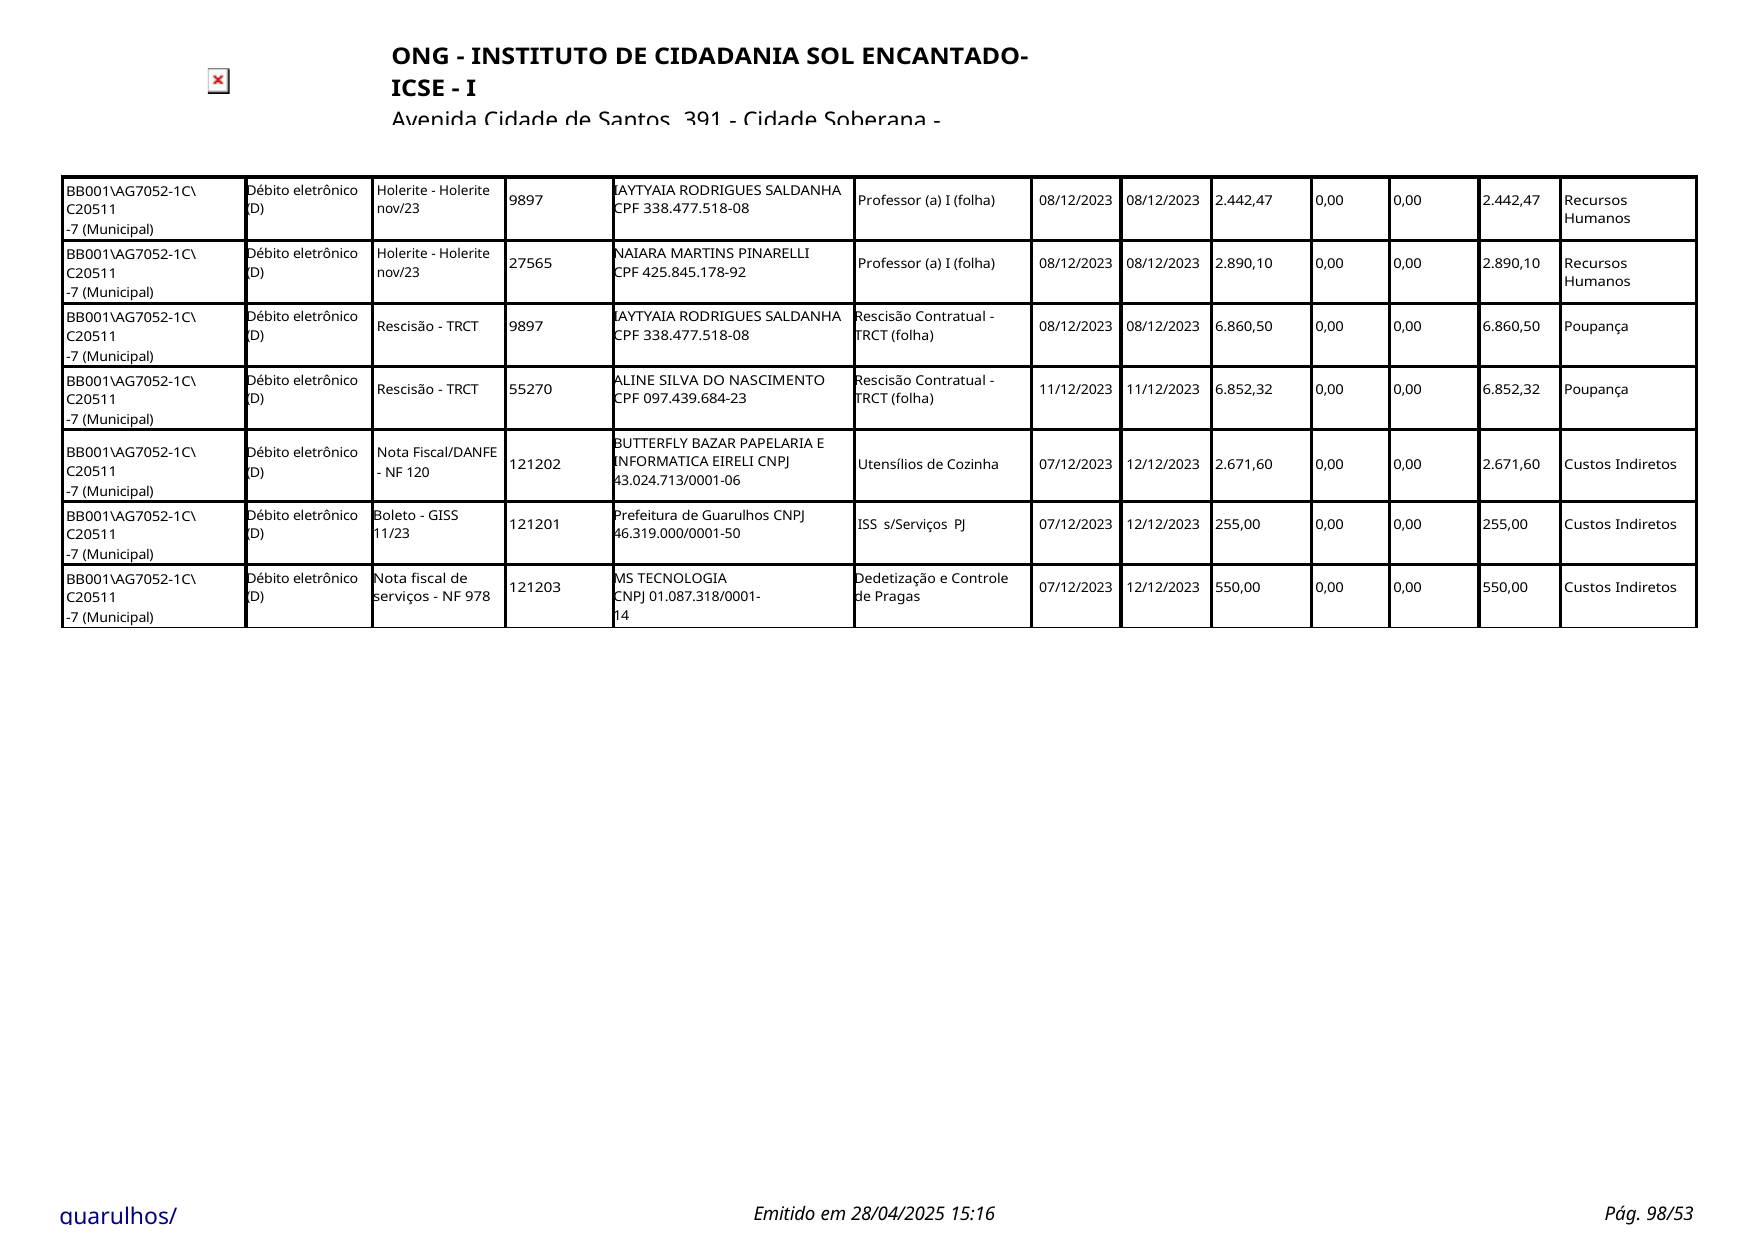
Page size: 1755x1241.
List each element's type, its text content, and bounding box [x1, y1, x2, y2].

table_cell 550,00 [1213, 566, 1310, 626]
table_cell IAYTYAIA RODRIGUES SALDANHA CPF 338.477.518-08 [615, 305, 853, 365]
table_cell Professor (a) I (folha) [856, 179, 1030, 238]
table_cell 55270 [507, 368, 612, 428]
table_cell Rescisão Contratual - TRCT (folha) [856, 368, 1030, 428]
table_cell Holerite - Holerite nov/23 [374, 242, 504, 302]
table_cell Poupança [1562, 368, 1695, 428]
table_cell 0,00 [1391, 431, 1477, 500]
table_cell Recursos Humanos [1562, 179, 1695, 238]
table_cell 07/12/2023 [1033, 566, 1119, 626]
table_cell Débito eletrônico (D) [248, 368, 371, 428]
table_cell 07/12/2023 [1033, 503, 1119, 563]
table_cell Rescisão - TRCT [374, 368, 504, 428]
table_cell 0,00 [1391, 368, 1477, 428]
table_cell Custos Indiretos [1562, 503, 1695, 563]
table_cell 12/12/2023 [1123, 503, 1210, 563]
table_cell 11/12/2023 [1123, 368, 1210, 428]
table_cell 08/12/2023 [1123, 242, 1210, 302]
table_cell 2.671,60 [1481, 431, 1559, 500]
table_cell 9897 [507, 305, 612, 365]
table_cell 550,00 [1481, 566, 1559, 626]
table_cell 255,00 [1481, 503, 1559, 563]
table_cell 12/12/2023 [1123, 566, 1210, 626]
table_cell 0,00 [1313, 305, 1388, 365]
table_cell Prefeitura de Guarulhos CNPJ 46.319.000/0001-50 [615, 503, 853, 563]
table_cell 08/12/2023 [1033, 242, 1119, 302]
table_cell Boleto - GISS 11/23 [374, 503, 504, 563]
table_cell 0,00 [1391, 242, 1477, 302]
table_cell 2.442,47 [1481, 179, 1559, 238]
table_cell BB001\AG7052-1C\C20511 -7 (Municipal) [64, 179, 244, 238]
table_cell Nota Fiscal/DANFE - NF 120 [374, 431, 504, 500]
table_cell ISS s/Serviços PJ [856, 503, 1030, 563]
table_cell Custos Indiretos [1562, 431, 1695, 500]
table_cell Débito eletrônico (D) [248, 305, 371, 365]
table_cell 6.860,50 [1213, 305, 1310, 365]
table_cell 9897 [507, 179, 612, 238]
table_cell Rescisão Contratual - TRCT (folha) [856, 305, 1030, 365]
table_cell Débito eletrônico (D) [248, 431, 371, 500]
table_cell Débito eletrônico (D) [248, 566, 371, 626]
table_cell 6.852,32 [1213, 368, 1310, 428]
table_cell BB001\AG7052-1C\C20511 -7 (Municipal) [64, 242, 244, 302]
table_cell 0,00 [1313, 368, 1388, 428]
table_cell Nota ﬁscal de serviços - NF 978 [374, 566, 504, 626]
table_cell BB001\AG7052-1C\C20511 -7 (Municipal) [64, 431, 244, 500]
table_cell 255,00 [1213, 503, 1310, 563]
table_cell Custos Indiretos [1562, 566, 1695, 626]
table_cell NAIARA MARTINS PINARELLI CPF 425.845.178-92 [615, 242, 853, 302]
table_cell 2.671,60 [1213, 431, 1310, 500]
table_cell 08/12/2023 [1123, 305, 1210, 365]
table_cell BB001\AG7052-1C\C20511 -7 (Municipal) [64, 305, 244, 365]
table_cell Poupança [1562, 305, 1695, 365]
table_cell 0,00 [1391, 503, 1477, 563]
table_cell 6.852,32 [1481, 368, 1559, 428]
table_cell 27565 [507, 242, 612, 302]
table_cell 0,00 [1391, 179, 1477, 238]
table_cell Professor (a) I (folha) [856, 242, 1030, 302]
table_cell ALINE SILVA DO NASCIMENTO CPF 097.439.684-23 [615, 368, 853, 428]
table_cell 12/12/2023 [1123, 431, 1210, 500]
table_cell MS TECNOLOGIA CNPJ 01.087.318/0001-14 [615, 566, 853, 626]
table_cell 08/12/2023 [1033, 305, 1119, 365]
table_cell BB001\AG7052-1C\C20511 -7 (Municipal) [64, 368, 244, 428]
table_cell 07/12/2023 [1033, 431, 1119, 500]
table_cell Rescisão - TRCT [374, 305, 504, 365]
table_cell 0,00 [1313, 179, 1388, 238]
table_cell Débito eletrônico (D) [248, 179, 371, 238]
table_cell 0,00 [1313, 503, 1388, 563]
table_cell 0,00 [1391, 566, 1477, 626]
table_cell 0,00 [1313, 242, 1388, 302]
table_cell 121201 [507, 503, 612, 563]
table_cell Débito eletrônico (D) [248, 503, 371, 563]
table_cell Recursos Humanos [1562, 242, 1695, 302]
table_cell Débito eletrônico (D) [248, 242, 371, 302]
table_cell BB001\AG7052-1C\C20511 -7 (Municipal) [64, 566, 244, 626]
table_cell Dedetização e Controle de Pragas [856, 566, 1030, 626]
table_cell 0,00 [1313, 566, 1388, 626]
table_cell 2.442,47 [1213, 179, 1310, 238]
table_cell 121202 [507, 431, 612, 500]
table_cell 0,00 [1313, 431, 1388, 500]
table_cell Utensílios de Cozinha [856, 431, 1030, 500]
table_cell BUTTERFLY BAZAR PAPELARIA E INFORMATICA EIRELI CNPJ 43.024.713/0001-06 [615, 431, 853, 500]
table_cell IAYTYAIA RODRIGUES SALDANHA CPF 338.477.518-08 [615, 179, 853, 238]
table_cell 2.890,10 [1481, 242, 1559, 302]
table_cell 08/12/2023 [1033, 179, 1119, 238]
table_cell 2.890,10 [1213, 242, 1310, 302]
table_cell 0,00 [1391, 305, 1477, 365]
table_cell Holerite - Holerite nov/23 [374, 179, 504, 238]
table_cell BB001\AG7052-1C\C20511 -7 (Municipal) [64, 503, 244, 563]
table_cell 6.860,50 [1481, 305, 1559, 365]
table_cell 11/12/2023 [1033, 368, 1119, 428]
table_cell 121203 [507, 566, 612, 626]
table_cell 08/12/2023 [1123, 179, 1210, 238]
